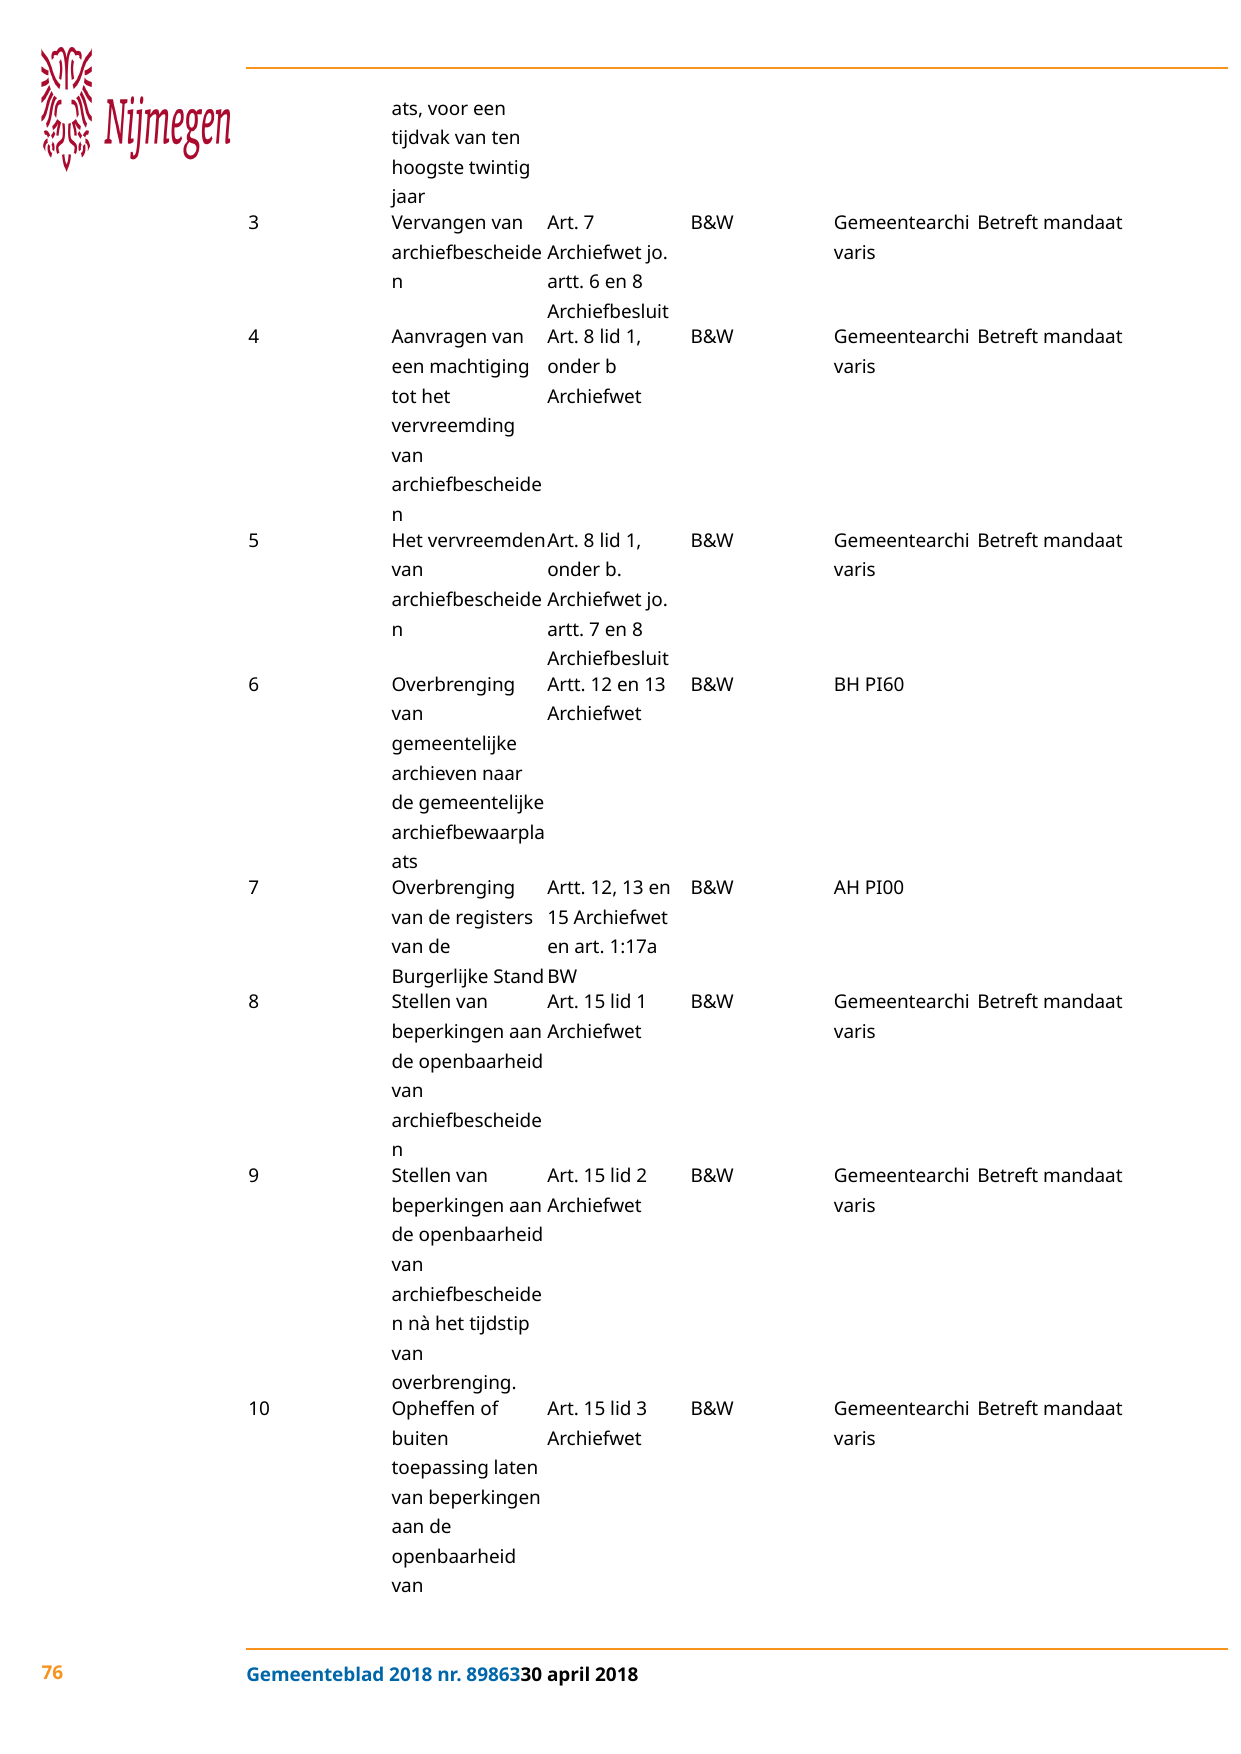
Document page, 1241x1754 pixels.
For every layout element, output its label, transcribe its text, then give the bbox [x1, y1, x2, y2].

table_cell B&W [690, 1395, 834, 1598]
table_cell [834, 95, 977, 209]
table_cell [248, 95, 391, 209]
table_cell Overbrenging van de registers van de Burgerlijke Stand [391, 874, 547, 989]
table_cell 9 [248, 1163, 391, 1395]
table_cell Betreft mandaat [977, 1163, 1152, 1395]
table_cell 7 [248, 874, 391, 989]
table_cell Art. 15 lid 1 Archiefwet [547, 989, 690, 1162]
table_cell Het vervreemden van archiefbescheiden [391, 527, 547, 671]
table_cell 5 [248, 527, 391, 671]
table_cell [977, 95, 1152, 209]
table_cell Gemeentearchivaris [834, 324, 977, 527]
table_cell Art. 7 Archiefwet jo. artt. 6 en 8 Archiefbesluit [547, 209, 690, 324]
table_cell Stellen van beperkingen aan de openbaarheid van archiefbescheiden nà het tijdstip van overbrenging. [391, 1163, 547, 1395]
table_cell 3 [248, 209, 391, 324]
table_cell Art. 15 lid 2 Archiefwet [547, 1163, 690, 1395]
table_cell Gemeentearchivaris [834, 527, 977, 671]
table_cell BH PI60 [834, 671, 977, 874]
table_cell Art. 8 lid 1, onder b. Archiefwet jo. artt. 7 en 8 Archiefbesluit [547, 527, 690, 671]
table_cell Gemeentearchivaris [834, 209, 977, 324]
table_cell Betreft mandaat [977, 1395, 1152, 1598]
table_cell Stellen van beperkingen aan de openbaarheid van archiefbescheiden [391, 989, 547, 1162]
table_cell [690, 95, 834, 209]
table_cell Opheffen of buiten toepassing laten van beperkingen aan de openbaarheid van [391, 1395, 547, 1598]
table_cell B&W [690, 1163, 834, 1395]
table_cell B&W [690, 874, 834, 989]
table_cell AH PI00 [834, 874, 977, 989]
table_cell Vervangen van archiefbescheiden [391, 209, 547, 324]
picture [41, 47, 231, 172]
table_cell B&W [690, 671, 834, 874]
table_cell Gemeentearchivaris [834, 1163, 977, 1395]
table_cell B&W [690, 209, 834, 324]
table_cell 8 [248, 989, 391, 1162]
table_cell [547, 95, 690, 209]
table_cell Gemeentearchivaris [834, 989, 977, 1162]
table_cell Artt. 12, 13 en 15 Archiefwet en art. 1:17a BW [547, 874, 690, 989]
table_cell Art. 15 lid 3 Archiefwet [547, 1395, 690, 1598]
table_cell Overbrenging van gemeentelijke archieven naar de gemeentelijke archiefbewaarplaats [391, 671, 547, 874]
table_cell [977, 671, 1152, 874]
table_cell B&W [690, 324, 834, 527]
table_cell Betreft mandaat [977, 527, 1152, 671]
table_cell Betreft mandaat [977, 989, 1152, 1162]
table_cell Art. 8 lid 1, onder b Archiefwet [547, 324, 690, 527]
table_cell 4 [248, 324, 391, 527]
table_cell 10 [248, 1395, 391, 1598]
table_cell Aanvragen van een machtiging tot het vervreemding van archiefbescheiden [391, 324, 547, 527]
table_cell Artt. 12 en 13 Archiefwet [547, 671, 690, 874]
table_cell Betreft mandaat [977, 324, 1152, 527]
table_cell B&W [690, 527, 834, 671]
table_cell ats, voor een tijdvak van ten hoogste twintig jaar [391, 95, 547, 209]
table_cell [977, 874, 1152, 989]
table_cell Betreft mandaat [977, 209, 1152, 324]
table_cell B&W [690, 989, 834, 1162]
table_cell 6 [248, 671, 391, 874]
table_cell Gemeentearchivaris [834, 1395, 977, 1598]
